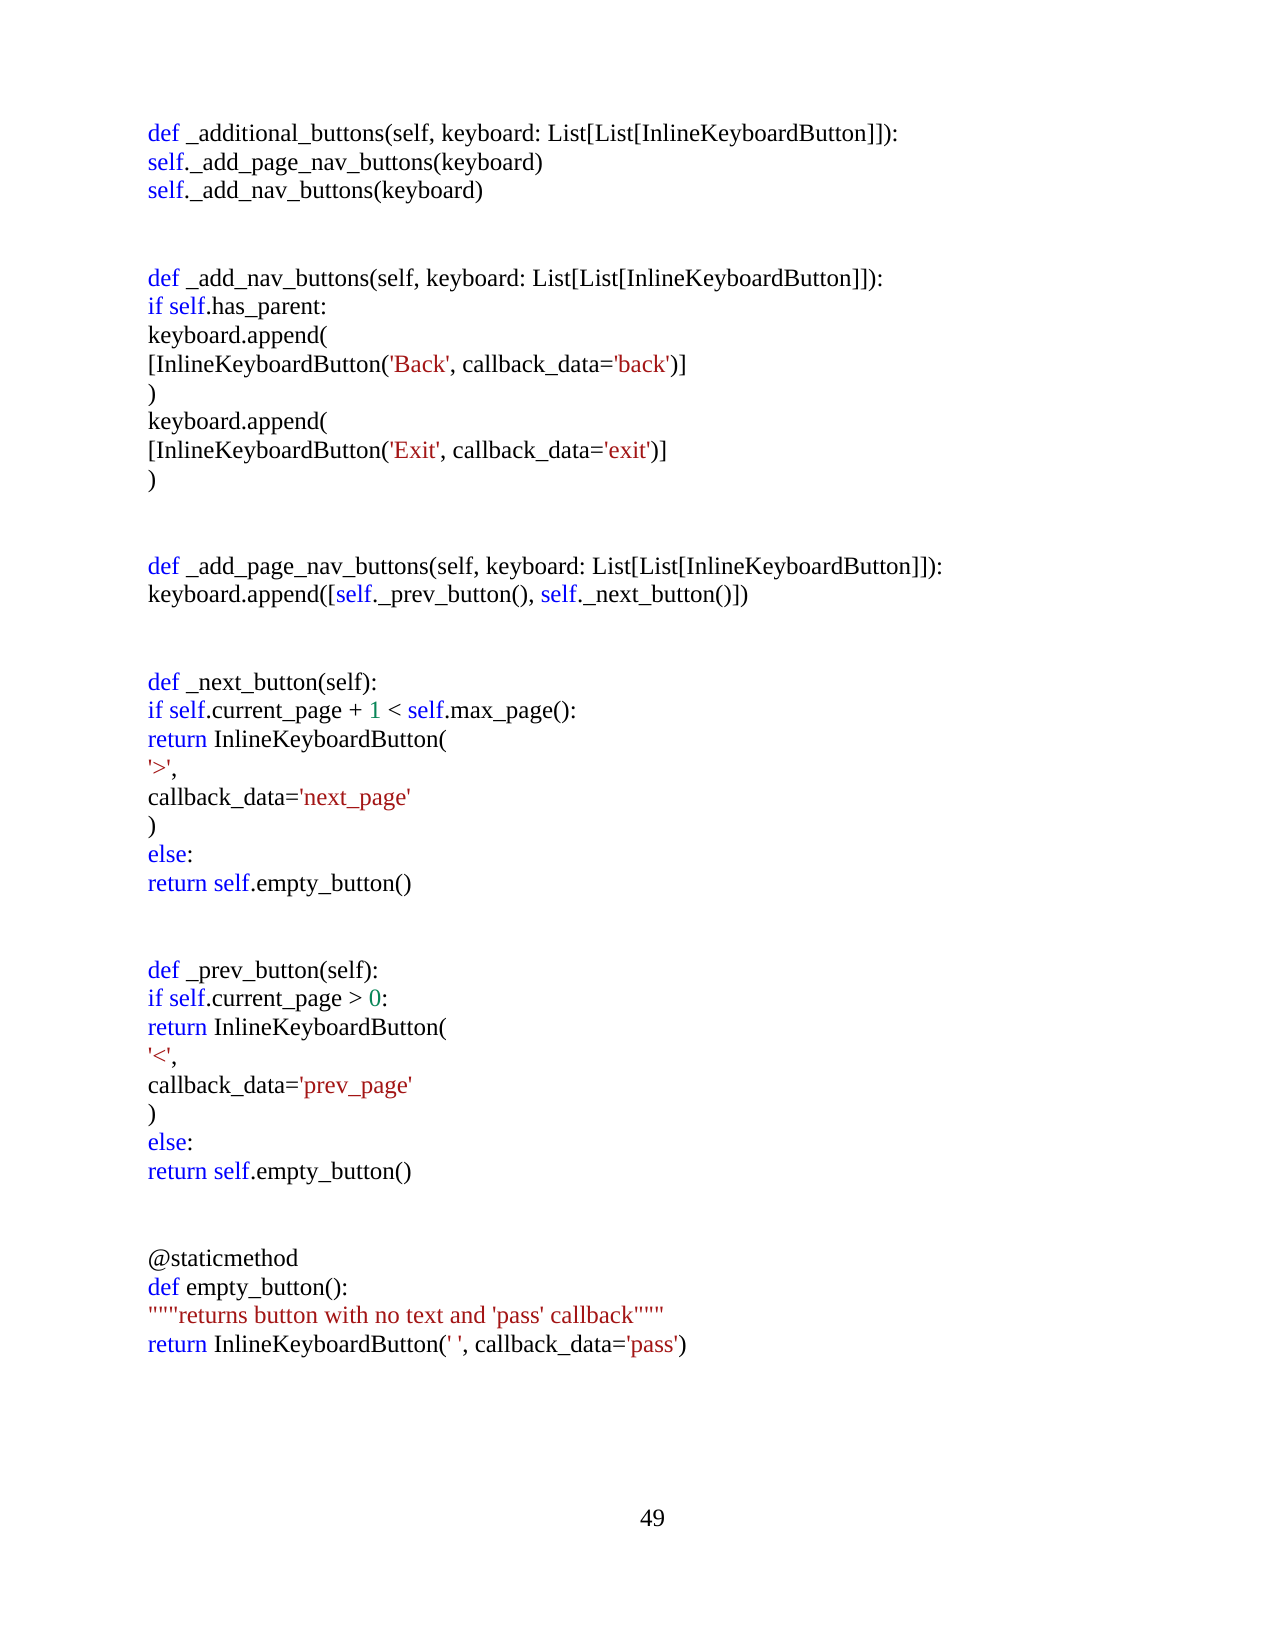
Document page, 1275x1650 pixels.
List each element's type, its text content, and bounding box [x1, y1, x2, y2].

text if self.current_page + 1 < self.max_page(): [118, 695, 1157, 724]
text [InlineKeyboardButton('Exit', callback_data='exit')] [118, 435, 1157, 464]
text """returns button with no text and 'pass' callback""" [118, 1301, 1157, 1329]
text @staticmethod [118, 1243, 1157, 1272]
text def _additional_buttons(self, keyboard: List[List[InlineKeyboardButton]]): [118, 118, 1157, 147]
text if self.has_parent: [118, 291, 1157, 320]
text def empty_button(): [118, 1272, 1157, 1301]
text else: [118, 1127, 1157, 1156]
text ) [118, 1098, 1157, 1127]
text return InlineKeyboardButton( [118, 1012, 1157, 1041]
text keyboard.append( [118, 406, 1157, 435]
text ) [118, 810, 1157, 839]
text return self.empty_button() [118, 1156, 1157, 1185]
text return InlineKeyboardButton(' ', callback_data='pass') [118, 1329, 1157, 1358]
text def _prev_button(self): [118, 955, 1157, 983]
text ) [118, 378, 1157, 406]
text ) [118, 464, 1157, 493]
text '<', [118, 1041, 1157, 1070]
text self._add_page_nav_buttons(keyboard) [118, 147, 1157, 176]
text keyboard.append([self._prev_button(), self._next_button()]) [118, 579, 1157, 608]
text [InlineKeyboardButton('Back', callback_data='back')] [118, 349, 1157, 378]
text def _next_button(self): [118, 667, 1157, 695]
text return InlineKeyboardButton( [118, 724, 1157, 753]
text callback_data='next_page' [118, 782, 1157, 810]
text return self.empty_button() [118, 868, 1157, 897]
text keyboard.append( [118, 320, 1157, 349]
text def _add_nav_buttons(self, keyboard: List[List[InlineKeyboardButton]]): [118, 263, 1157, 291]
text if self.current_page > 0: [118, 983, 1157, 1012]
text callback_data='prev_page' [118, 1070, 1157, 1098]
text def _add_page_nav_buttons(self, keyboard: List[List[InlineKeyboardButton]]): [118, 551, 1157, 579]
text self._add_nav_buttons(keyboard) [118, 176, 1157, 204]
text '>', [118, 753, 1157, 782]
text else: [118, 839, 1157, 868]
